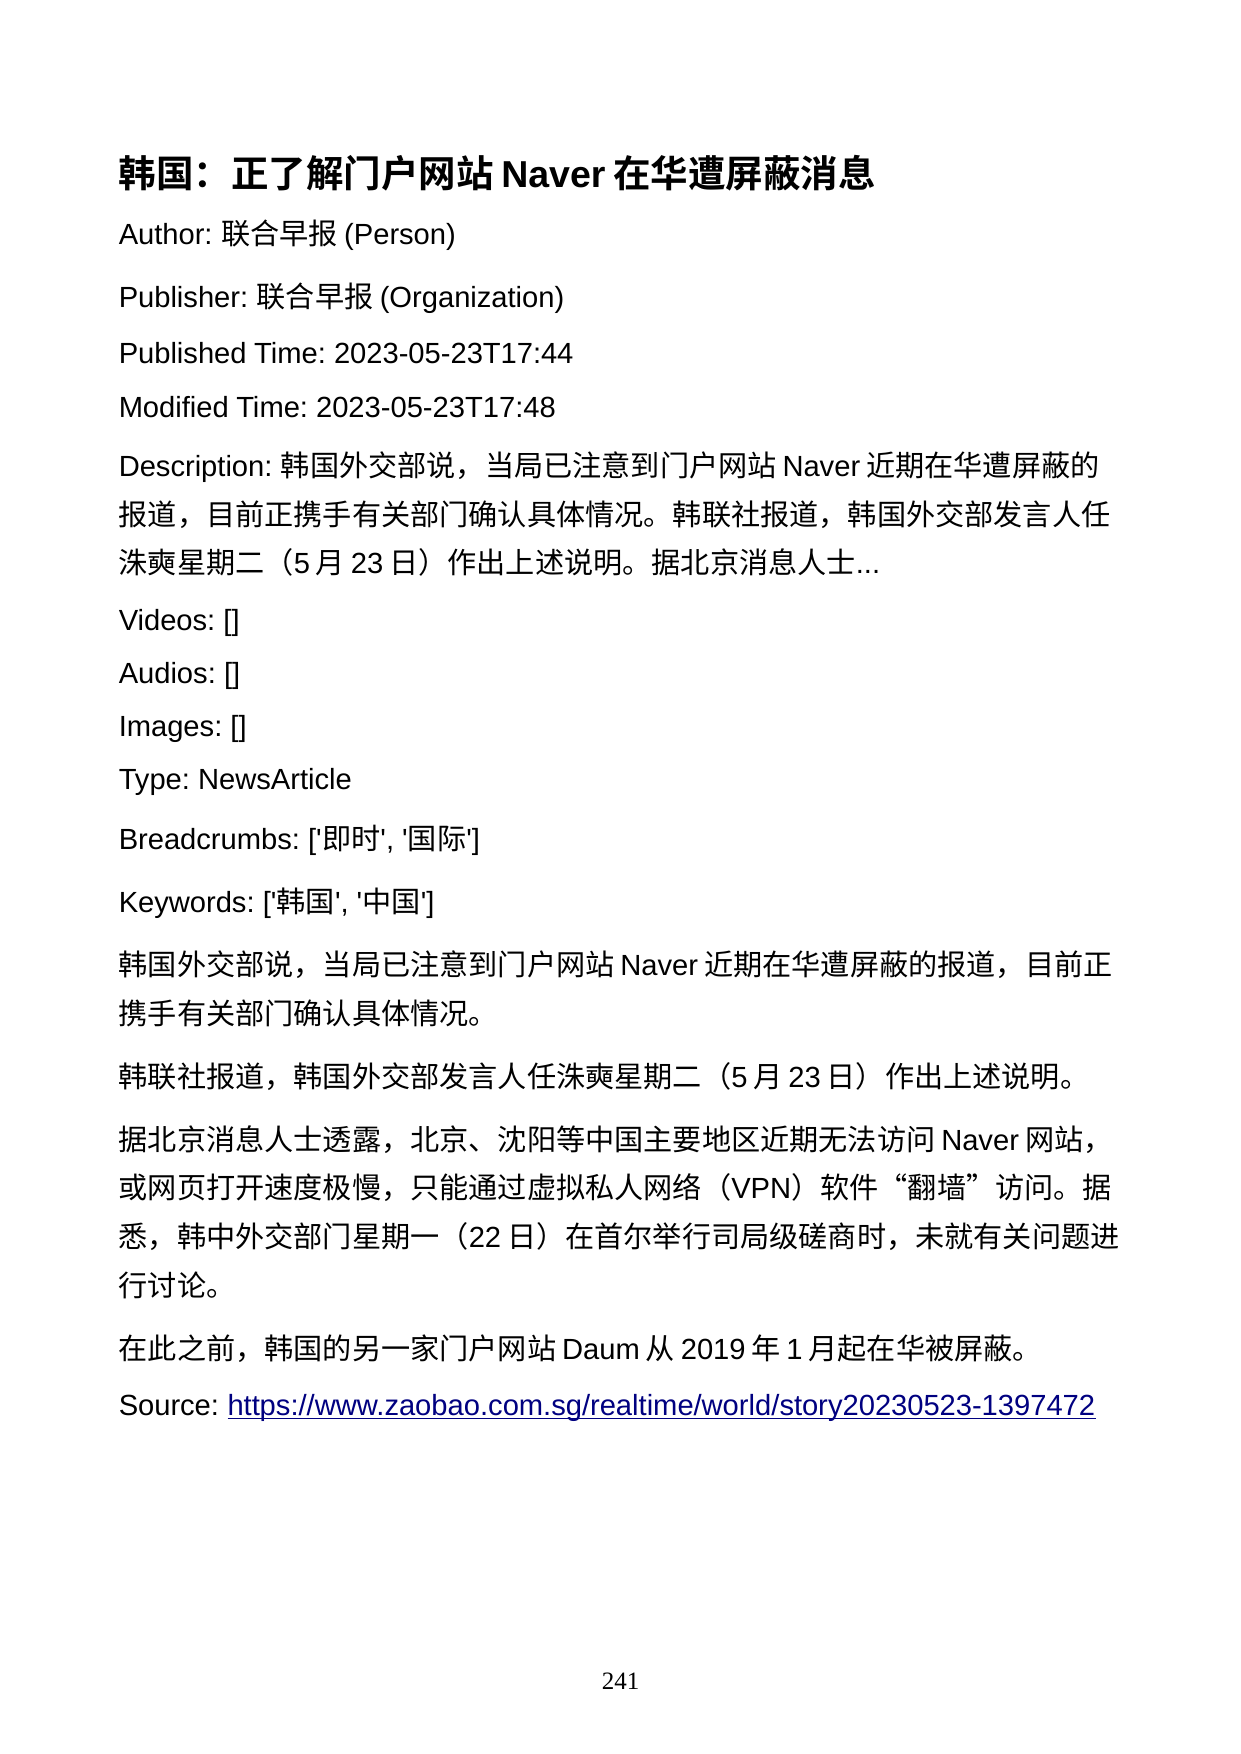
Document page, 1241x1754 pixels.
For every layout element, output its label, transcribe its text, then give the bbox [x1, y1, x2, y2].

text Published Time: 2023-05-23T17:44 [118, 337, 1122, 370]
subtitle 韩国：正了解门户网站Naver在华遭屏蔽消息 [118, 143, 1122, 198]
text Videos: [] [118, 603, 1122, 637]
text Type: NewsArticle [118, 762, 1122, 796]
text Audios: [] [118, 656, 1122, 690]
text Author: 联合早报 (Person) [118, 210, 1122, 253]
text 在此之前，韩国的另一家门户网站Daum从2019年1月起在华被屏蔽。 [118, 1325, 1122, 1368]
text Breadcrumbs: ['即时', '国际'] [118, 816, 1122, 858]
text 据北京消息人士透露，北京、沈阳等中国主要地区近期无法访问Naver网站，或网页打开速度极慢，只能通过虚拟私人网络（VPN）软件“翻墙”访问。据悉，韩中外交部门星期一（22日）在首尔举行司局级磋商时，未就有关问题进行讨论。 [118, 1117, 1122, 1304]
text 韩国外交部说，当局已注意到门户网站Naver近期在华遭屏蔽的报道，目前正携手有关部门确认具体情况。 [118, 942, 1122, 1033]
text 韩联社报道，韩国外交部发言人任洙奭星期二（5月23日）作出上述说明。 [118, 1053, 1122, 1096]
text Keywords: ['韩国', '中国'] [118, 879, 1122, 921]
text Publisher: 联合早报 (Organization) [118, 273, 1122, 316]
text Source: https://www.zaobao.com.sg/realtime/world/story20230523-1397472 [118, 1388, 1122, 1422]
text Description: 韩国外交部说，当局已注意到门户网站Naver近期在华遭屏蔽的报道，目前正携手有关部门确认具体情况。韩联社报道，韩国外交部发言人任洙奭星期二（5月23日）作出上述说明。据北京消息人士... [118, 443, 1122, 582]
text Modified Time: 2023-05-23T17:48 [118, 390, 1122, 423]
text Images: [] [118, 709, 1122, 743]
